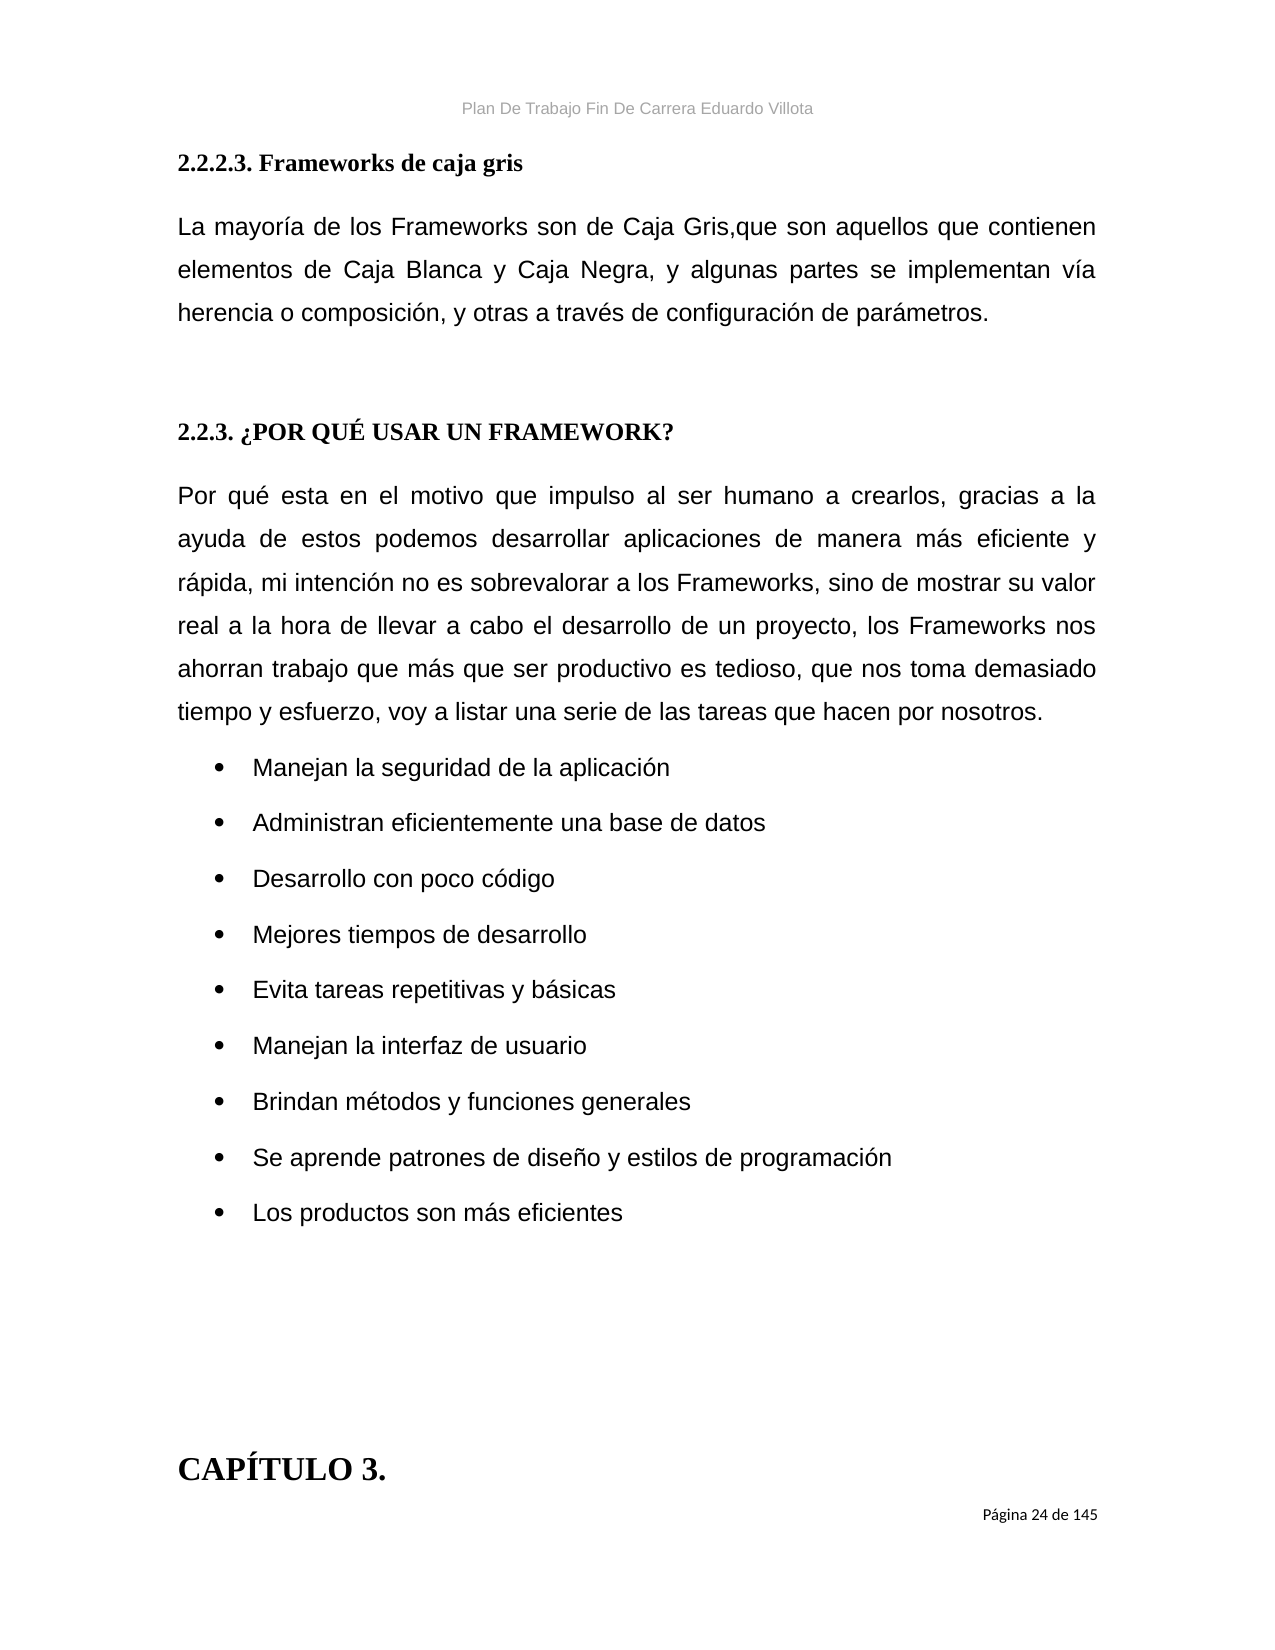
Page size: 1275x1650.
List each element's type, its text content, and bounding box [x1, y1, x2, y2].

text La mayoría de los Frameworks son de Caja Gris,que son aquellos que contienen elementos de Caja Blanca y Caja Negra, y algunas partes se implementan vía herencia o composición, y otras a través de configuración de parámetros. [177, 212, 1098, 327]
list Mejores tiempos de desarrollo [215, 920, 1098, 949]
list Desarrollo con poco código [215, 864, 1098, 893]
text 2.2.2.3. Frameworks de caja gris [177, 148, 1098, 176]
list Manejan la interfaz de usuario [215, 1031, 1098, 1060]
list Manejan la seguridad de la aplicación [215, 753, 1098, 781]
text CAPÍTULO 3. [177, 1449, 1098, 1487]
list Se aprende patrones de diseño y estilos de programación [215, 1143, 1098, 1172]
list Administran eficientemente una base de datos [215, 808, 1098, 837]
text 2.2.3. ¿POR QUÉ USAR UN FRAMEWORK? [177, 417, 1098, 446]
text Por qué esta en el motivo que impulso al ser humano a crearlos, gracias a la ayuda de estos podemos desarrollar aplicaciones de manera más eficiente y rápida, mi intención no es sobrevalorar a los Frameworks, sino de mostrar su valor real a la hora de llevar a cabo el desarrollo de un proyecto, los Frameworks nos ahorran trabajo que más que ser productivo es tedioso, que nos toma demasiado tiempo y esfuerzo, voy a listar una serie de las tareas que hacen por nosotros. [177, 481, 1098, 726]
list Evita tareas repetitivas y básicas [215, 976, 1098, 1004]
list Brindan métodos y funciones generales [215, 1087, 1098, 1116]
list Los productos son más eficientes [215, 1198, 1098, 1227]
